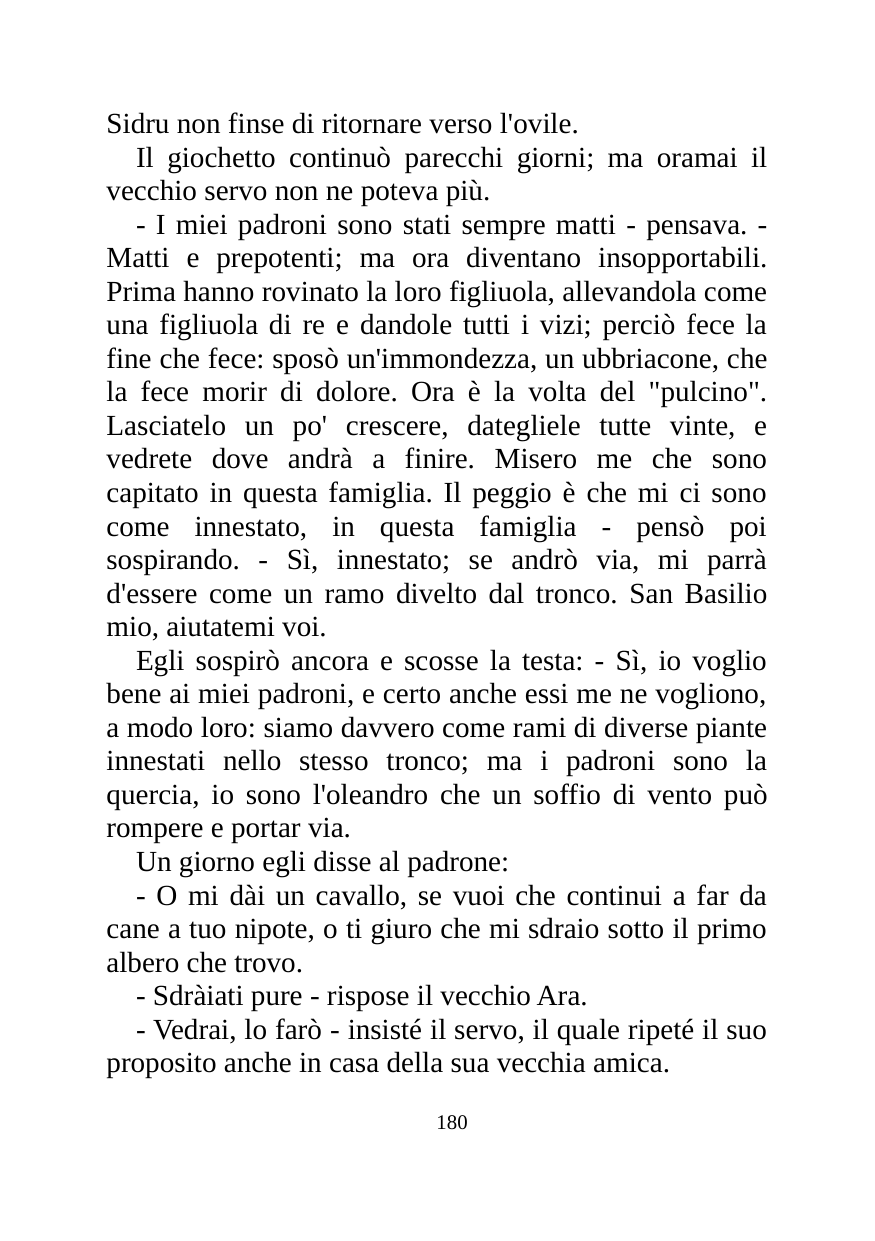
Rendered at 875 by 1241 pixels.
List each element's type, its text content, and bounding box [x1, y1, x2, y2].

text Un giorno egli disse al padrone: [106, 844, 768, 878]
text - I miei padroni sono stati sempre matti - pensava. - Matti e prepotenti; ma ora diventano insopportabili. Prima hanno rovinato la loro figliuola, allevandola come una figliuola di re e dandole tutti i vizi; perciò fece la fine che fece: sposò un'immondezza, un ubbriacone, che la fece morir di dolore. Ora è la volta del "pulcino". Lasciatelo un po' crescere, dategliele tutte vinte, e vedrete dove andrà a finire. Misero me che sono capitato in questa famiglia. Il peggio è che mi ci sono come innestato, in questa famiglia - pensò poi sospirando. - Sì, innestato; se andrò via, mi parrà d'essere come un ramo divelto dal tronco. San Basilio mio, aiutatemi voi. [106, 207, 768, 643]
text Il giochetto continuò parecchi giorni; ma oramai il vecchio servo non ne poteva più. [106, 140, 768, 207]
text - Sdràiati pure - rispose il vecchio Ara. [106, 978, 768, 1012]
text Sidru non finse di ritornare verso l'ovile. [106, 106, 768, 140]
text - Vedrai, lo farò - insisté il servo, il quale ripeté il suo proposito anche in casa della sua vecchia amica. [106, 1012, 768, 1079]
text - O mi dài un cavallo, se vuoi che continui a far da cane a tuo nipote, o ti giuro che mi sdraio sotto il primo albero che trovo. [106, 878, 768, 978]
text Egli sospirò ancora e scosse la testa: - Sì, io voglio bene ai miei padroni, e certo anche essi me ne vogliono, a modo loro: siamo davvero come rami di diverse piante innestati nello stesso tronco; ma i padroni sono la quercia, io sono l'oleandro che un soffio di vento può rompere e portar via. [106, 643, 768, 844]
